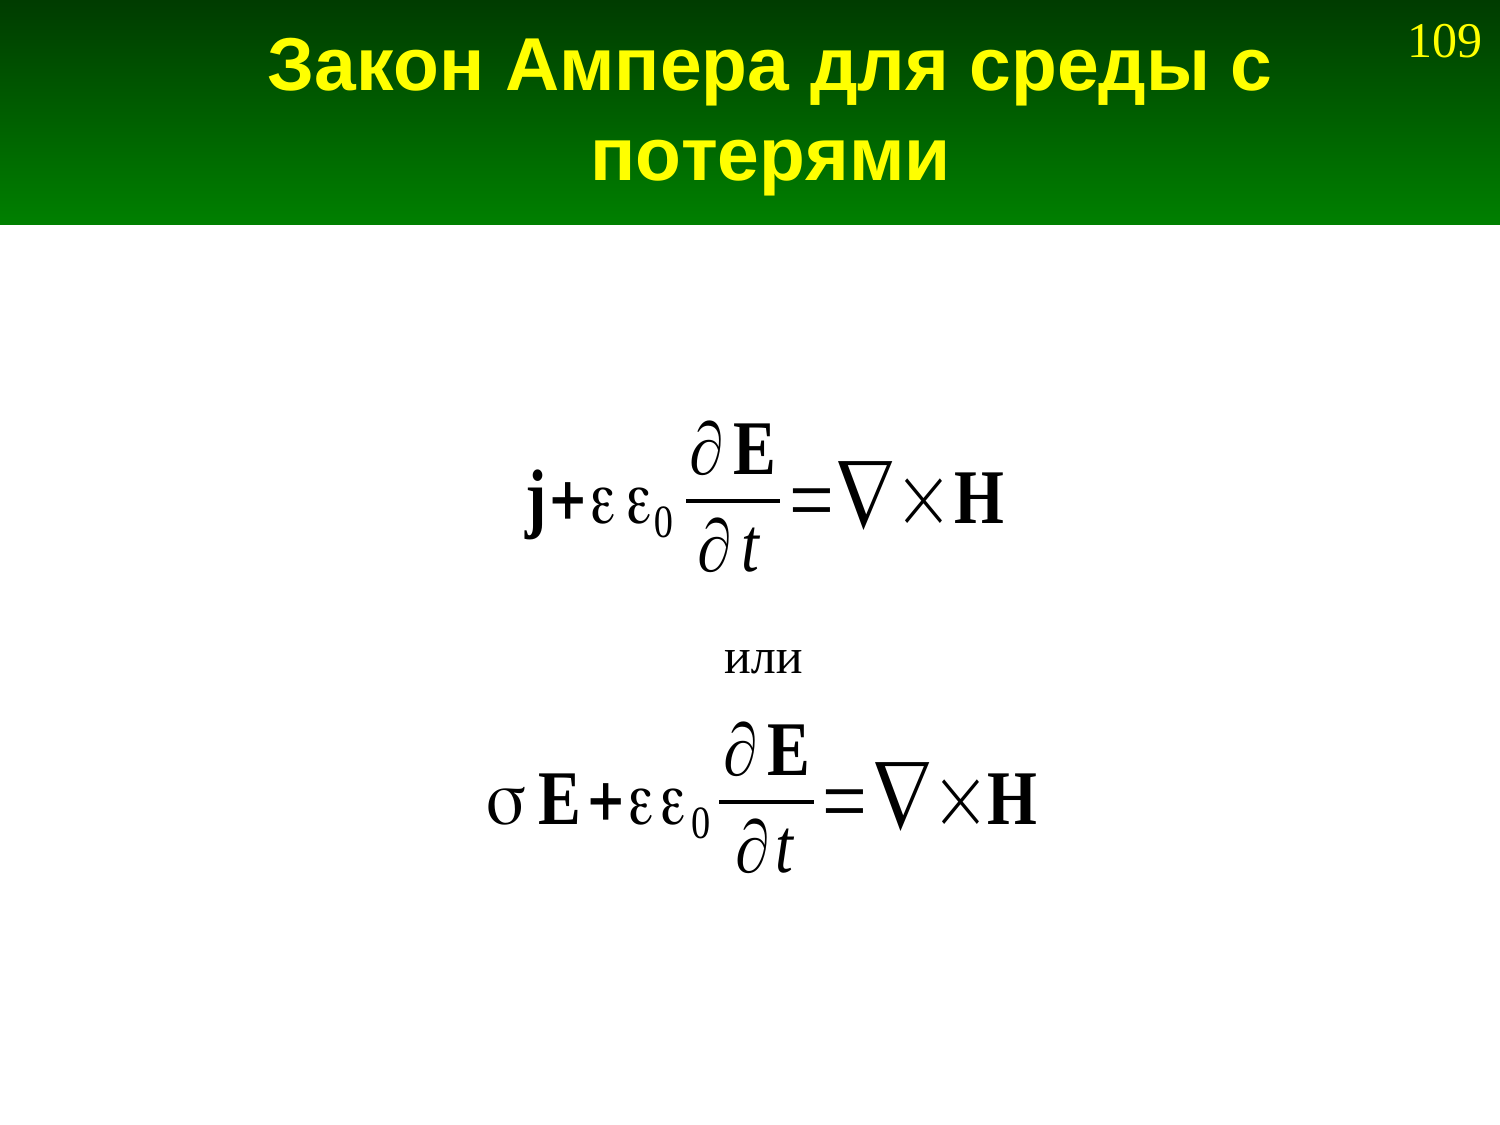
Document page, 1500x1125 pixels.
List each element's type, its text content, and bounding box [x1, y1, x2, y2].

title Закон Ампера для среды с потерями [100, 7, 1441, 204]
chart [470, 708, 1057, 892]
chart [505, 407, 1022, 591]
text_box или [709, 616, 818, 691]
